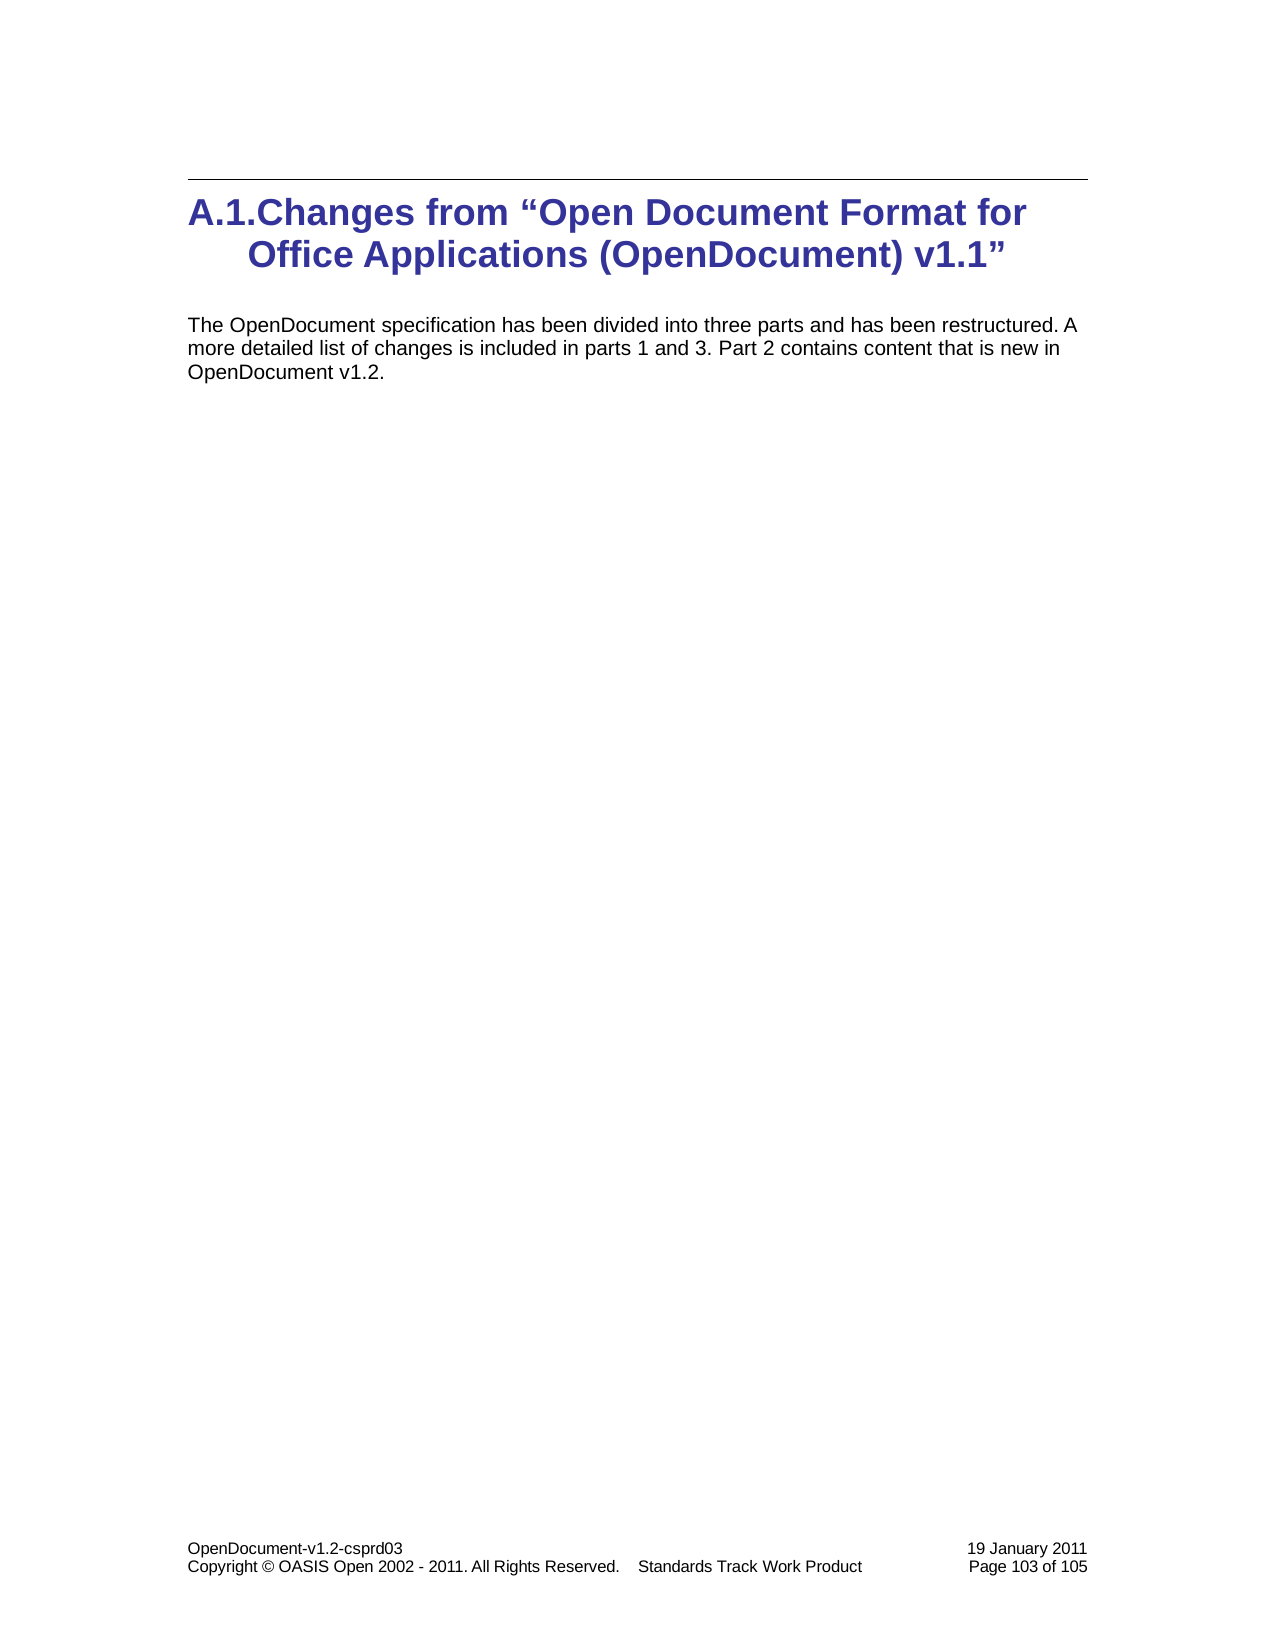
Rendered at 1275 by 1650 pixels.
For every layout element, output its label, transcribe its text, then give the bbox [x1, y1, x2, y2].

text The OpenDocument specification has been divided into three parts and has been restructured. A more detailed list of changes is included in parts 1 and 3. Part 2 contains content that is new in OpenDocument v1.2. [187, 313, 1088, 384]
